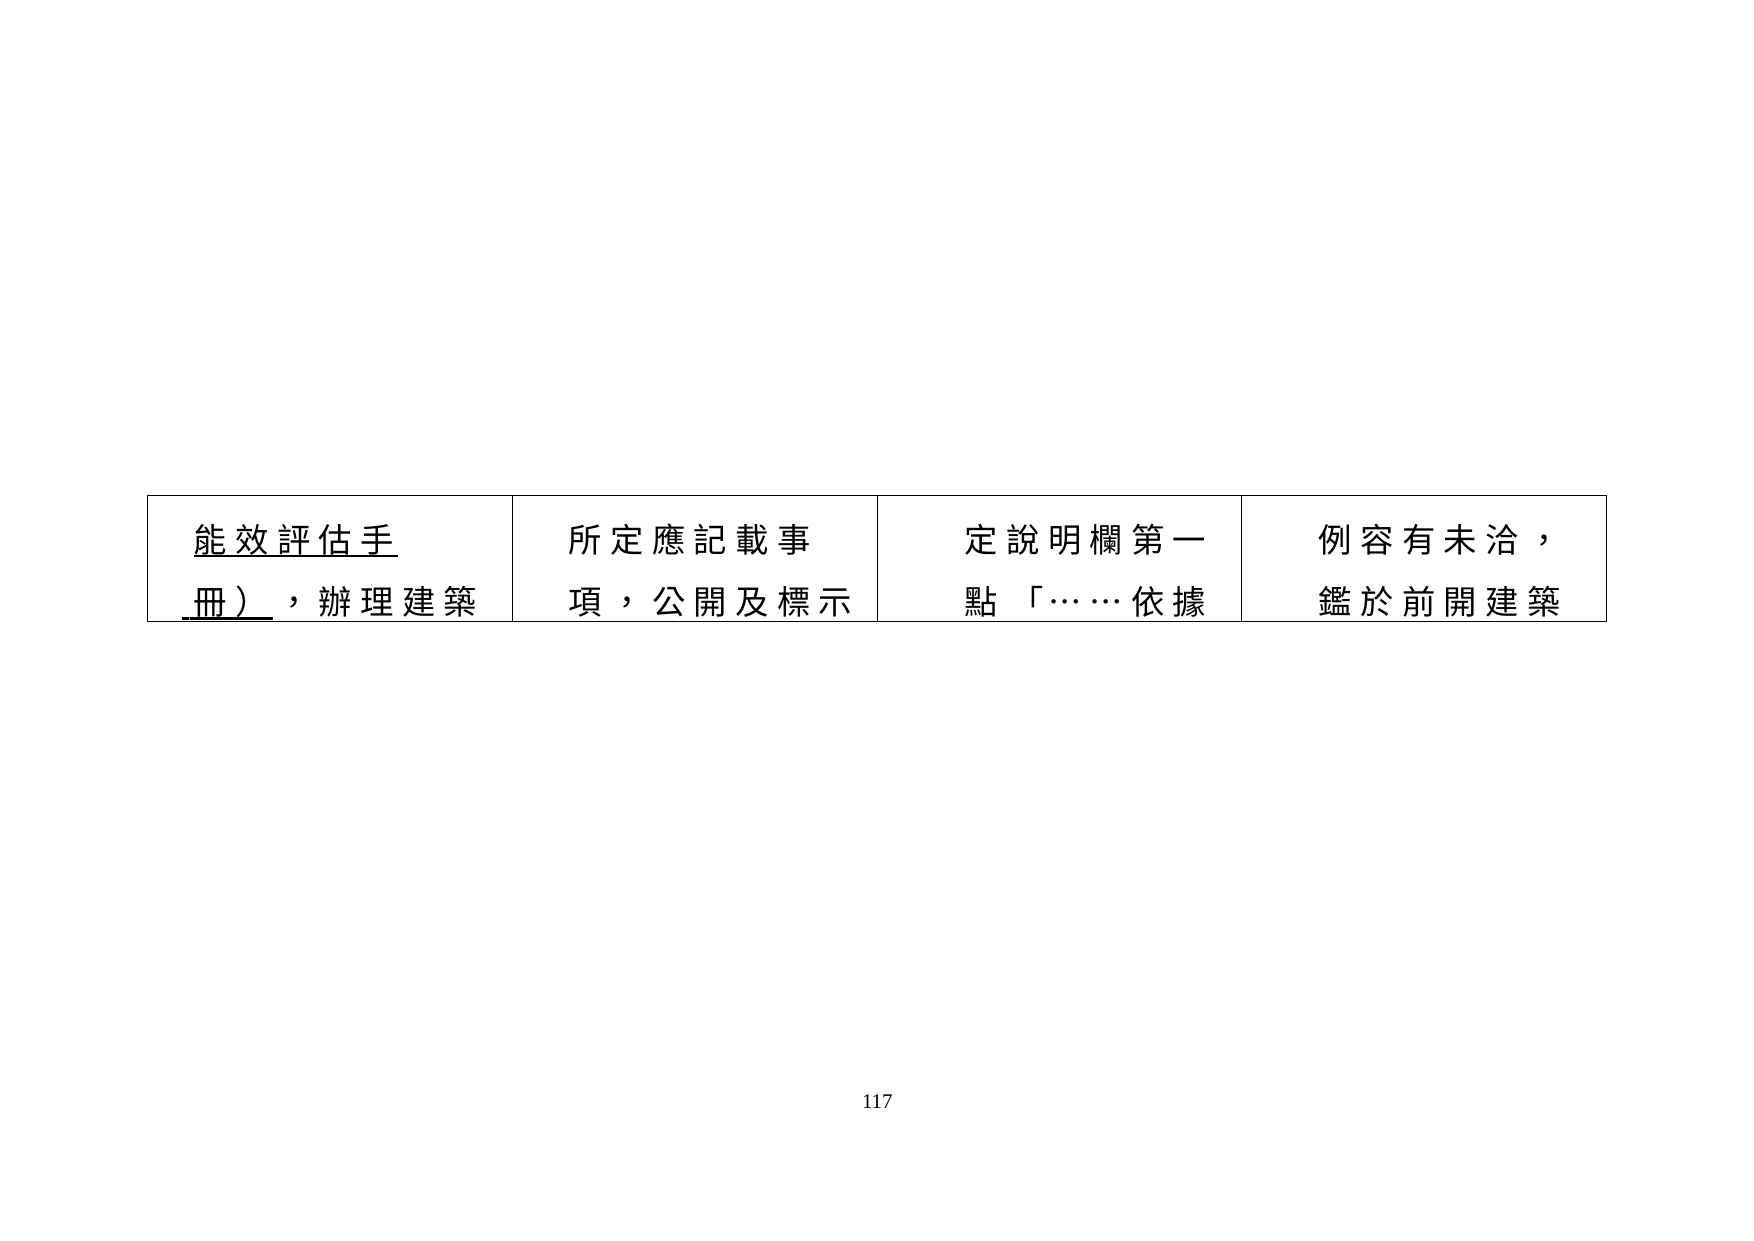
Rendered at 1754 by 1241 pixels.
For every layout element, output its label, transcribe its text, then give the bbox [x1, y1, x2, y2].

table_cell 定說明欄第一點「……依據 [878, 496, 1241, 621]
table_cell 例容有未洽，鑑於前開建築 [1242, 496, 1606, 621]
table_cell 所定應記載事項，公開及標示 [513, 496, 877, 621]
table_cell 能效評估手冊），辦理建築 [148, 496, 512, 621]
